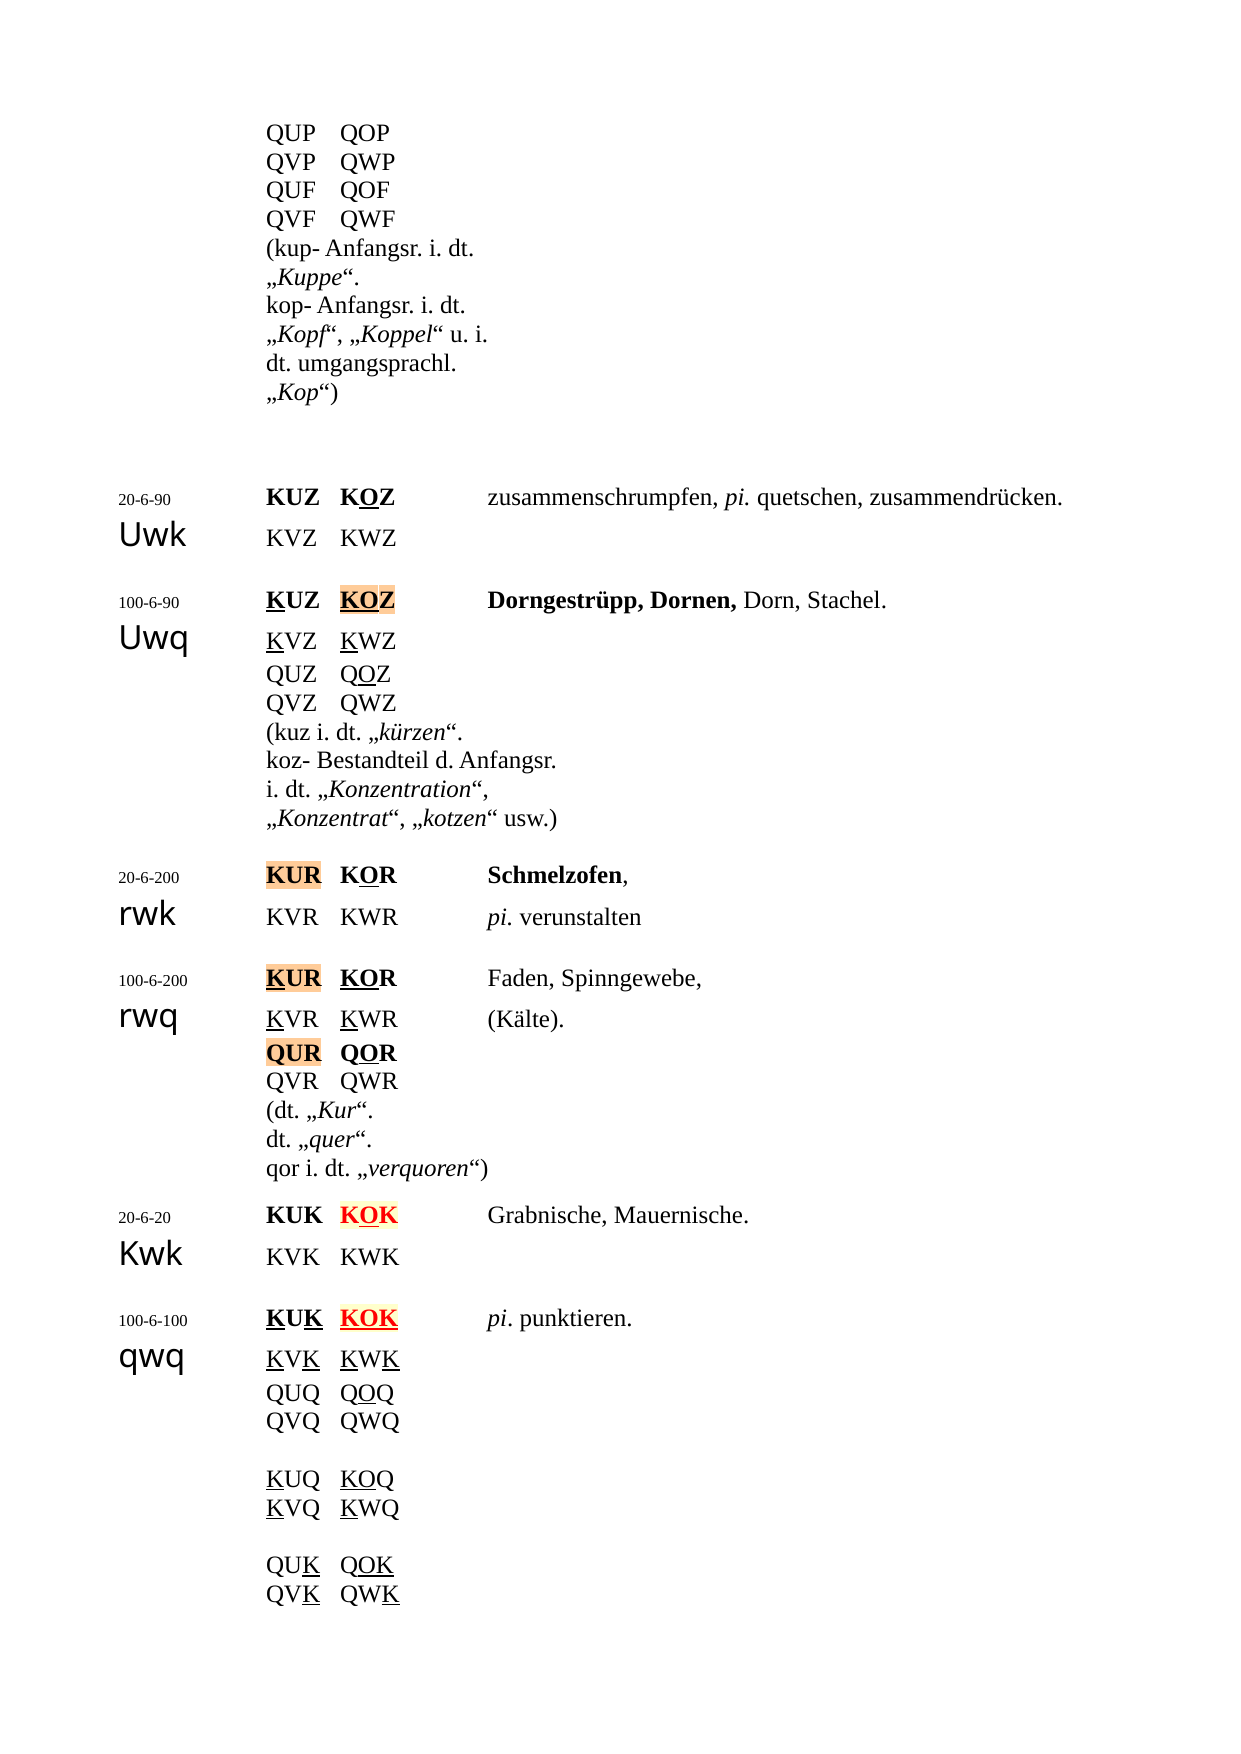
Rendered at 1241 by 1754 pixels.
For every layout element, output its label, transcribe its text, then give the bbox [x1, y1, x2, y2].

text rwq KVR KWR (Kälte). [118, 992, 1122, 1038]
text 20-6-200 KUR KOR Schmelzofen, [118, 861, 1122, 889]
text QVQ QWQ [118, 1406, 1122, 1435]
text QUR QOR [118, 1038, 1122, 1066]
text „Kopf“, „Koppel“ u. i. [118, 319, 1122, 348]
text (kuz i. dt. „kürzen“. [118, 717, 1122, 746]
text QUQ QOQ [118, 1378, 1122, 1406]
text QVK QWK [118, 1579, 1122, 1608]
text Kwk KVK KWK [118, 1229, 1122, 1275]
text QVP QWP [118, 147, 1122, 176]
text (dt. „Kur“. [118, 1095, 1122, 1124]
text QVZ QWZ [118, 688, 1122, 717]
text QVR QWR [118, 1066, 1122, 1095]
text KUQ KOQ [118, 1464, 1122, 1493]
text 20-6-90 KUZ KOZ zusammenschrumpfen, pi. quetschen, zusammendrücken. [118, 482, 1122, 511]
text QUF QOF [118, 176, 1122, 204]
text Uwq KVZ KWZ [118, 614, 1122, 659]
text dt. umgangsprachl. [118, 348, 1122, 377]
text i. dt. „Konzentration“, [118, 774, 1122, 803]
text „Kop“) [118, 377, 1122, 406]
text 100-6-90 KUZ KOZ Dorngestrüpp, Dornen, Dorn, Stachel. [118, 585, 1122, 614]
text 20-6-20 KUK KOK Grabnische, Mauernische. [118, 1201, 1122, 1229]
text „Kuppe“. [118, 262, 1122, 291]
text QUK QOK [118, 1550, 1122, 1579]
text QUP QOP [118, 118, 1122, 147]
text qwq KVK KWK [118, 1332, 1122, 1378]
text qor i. dt. „verquoren“) [118, 1153, 1122, 1181]
text (kup- Anfangsr. i. dt. [118, 233, 1122, 262]
text QVF QWF [118, 204, 1122, 233]
text 100-6-100 KUK KOK pi. punktieren. [118, 1303, 1122, 1332]
text Uwk KVZ KWZ [118, 511, 1122, 556]
text dt. „quer“. [118, 1124, 1122, 1153]
text „Konzentrat“, „kotzen“ usw.) [118, 803, 1122, 832]
text KVQ KWQ [118, 1493, 1122, 1521]
text 100-6-200 KUR KOR Faden, Spinngewebe, [118, 963, 1122, 992]
text rwk KVR KWR pi. verunstalten [118, 889, 1122, 935]
text kop- Anfangsr. i. dt. [118, 291, 1122, 319]
text QUZ QOZ [118, 659, 1122, 688]
text koz- Bestandteil d. Anfangsr. [118, 746, 1122, 774]
